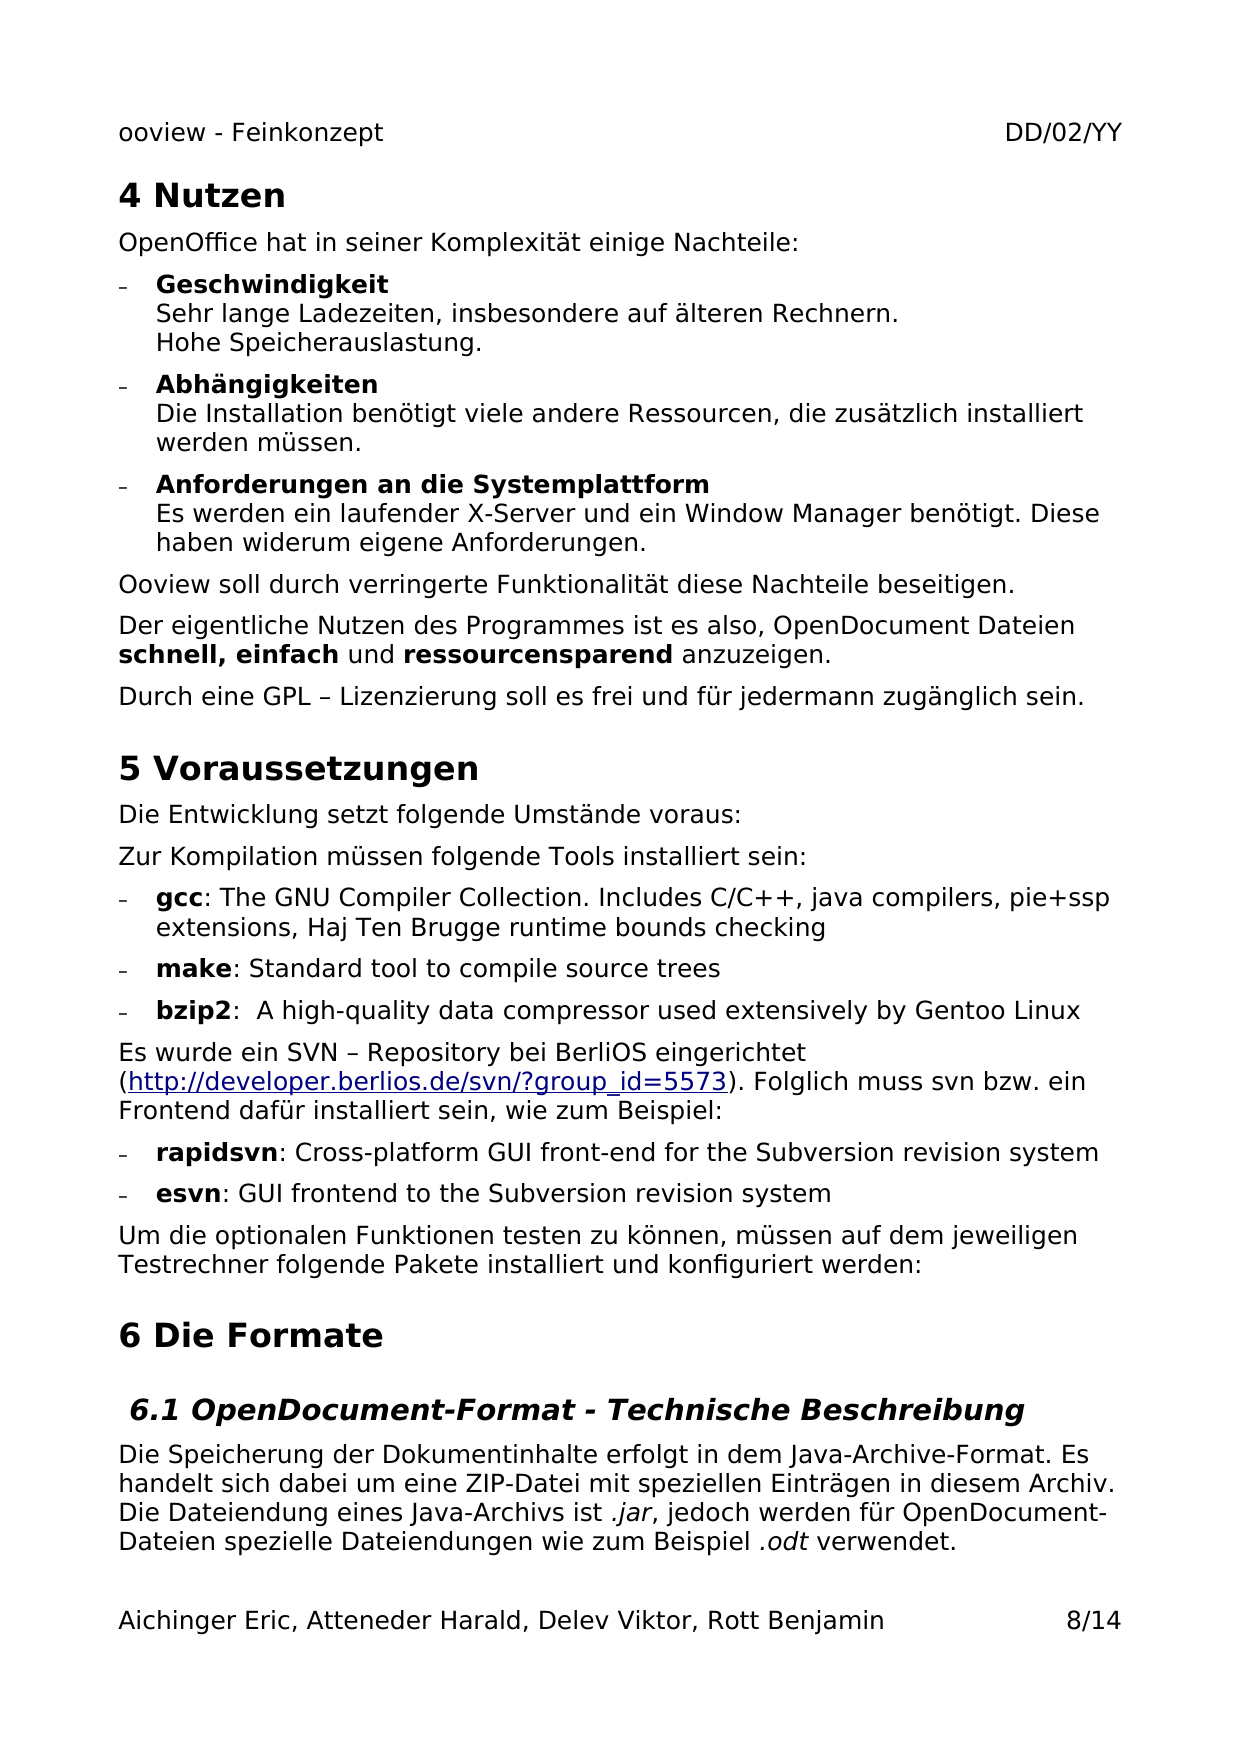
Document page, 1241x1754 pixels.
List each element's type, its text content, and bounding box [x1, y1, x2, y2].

list Geschwindigkeit Sehr lange Ladezeiten, insbesondere auf älteren Rechnern. Hohe Speicherauslastung. [118, 270, 1122, 357]
list bzip2: A high-quality data compressor used extensively by Gentoo Linux [118, 996, 1122, 1025]
text Die Speicherung der Dokumentinhalte erfolgt in dem Java-Archive-Format. Es handelt sich dabei um eine ZIP-Datei mit speziellen Einträgen in diesem Archiv. Die Dateiendung eines Java-Archivs ist .jar, jedoch werden für OpenDocument-Dateien spezielle Dateiendungen wie zum Beispiel .odt verwendet. [118, 1440, 1122, 1556]
list gcc: The GNU Compiler Collection. Includes C/C++, java compilers, pie+ssp extensions, Haj Ten Brugge runtime bounds checking [118, 884, 1122, 942]
text Ooview soll durch verringerte Funktionalität diese Nachteile beseitigen. [118, 570, 1122, 599]
subtitle Die Formate [118, 1317, 1122, 1356]
list make: Standard tool to compile source trees [118, 954, 1122, 984]
text Es wurde ein SVN – Repository bei BerliOS eingerichtet (http://developer.berlios.de/svn/?group_id=5573). Folglich muss svn bzw. ein Frontend dafür installiert sein, wie zum Beispiel: [118, 1038, 1122, 1125]
subtitle Nutzen [118, 177, 1122, 216]
list Abhängigkeiten Die Installation benötigt viele andere Ressourcen, die zusätzlich installiert werden müssen. [118, 370, 1122, 457]
text Zur Kompilation müssen folgende Tools installiert sein: [118, 842, 1122, 871]
subtitle Voraussetzungen [118, 749, 1122, 788]
subtitle OpenDocument-Format - Technische Beschreibung [118, 1393, 1122, 1427]
list rapidsvn: Cross-platform GUI front-end for the Subversion revision system [118, 1138, 1122, 1167]
text Der eigentliche Nutzen des Programmes ist es also, OpenDocument Dateien schnell, einfach und ressourcensparend anzuzeigen. [118, 611, 1122, 670]
text OpenOffice hat in seiner Komplexität einige Nachteile: [118, 228, 1122, 257]
text Durch eine GPL – Lizenzierung soll es frei und für jedermann zugänglich sein. [118, 682, 1122, 711]
list Anforderungen an die Systemplattform Es werden ein laufender X-Server und ein Window Manager benötigt. Diese haben widerum eigene Anforderungen. [118, 470, 1122, 557]
text Um die optionalen Funktionen testen zu können, müssen auf dem jeweiligen Testrechner folgende Pakete installiert und konfiguriert werden: [118, 1221, 1122, 1279]
text Die Entwicklung setzt folgende Umstände voraus: [118, 800, 1122, 829]
list esvn: GUI frontend to the Subversion revision system [118, 1179, 1122, 1209]
